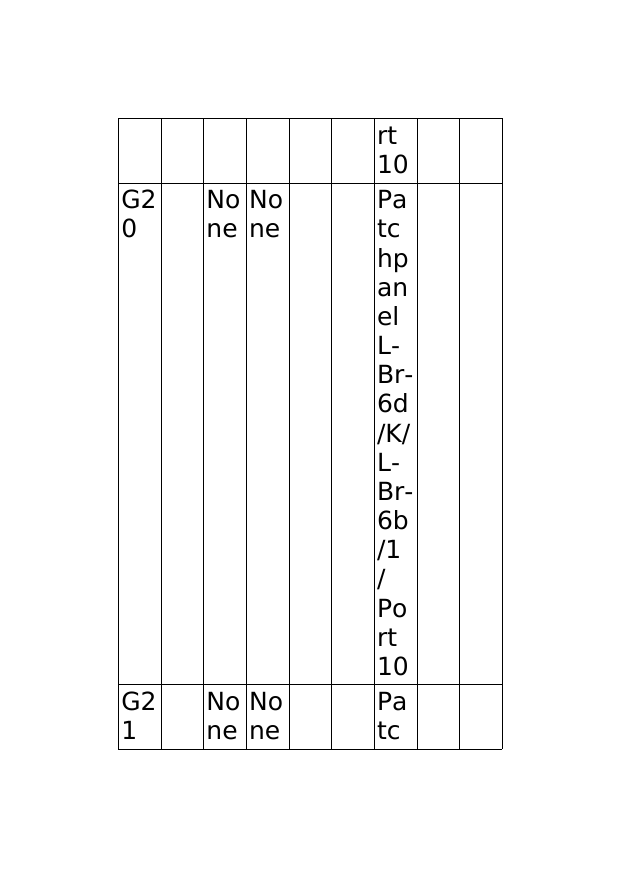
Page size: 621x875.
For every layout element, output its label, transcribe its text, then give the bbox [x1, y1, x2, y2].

table_cell [162, 119, 203, 182]
table_cell [460, 119, 502, 182]
table_cell Patchpanel L-Br-6d/K/L-Br-6b/1 / Port 10 [375, 184, 417, 684]
table_cell [162, 685, 203, 748]
table_cell [418, 184, 459, 684]
table_cell Patc [375, 685, 417, 748]
table_cell [332, 119, 374, 182]
table_cell [290, 184, 331, 684]
table_cell G20 [119, 184, 161, 684]
table_cell None [204, 184, 246, 684]
table_cell [332, 184, 374, 684]
table_cell None [247, 685, 289, 748]
table_cell [119, 119, 161, 182]
table_cell [460, 184, 502, 684]
table_cell rt 10 [375, 119, 417, 182]
table_cell None [204, 685, 246, 748]
table_cell G21 [119, 685, 161, 748]
table_cell [162, 184, 203, 684]
table_cell [418, 685, 459, 748]
table_cell [460, 685, 502, 748]
table_cell None [247, 184, 289, 684]
table_cell [204, 119, 246, 182]
table_cell [418, 119, 459, 182]
table_cell [247, 119, 289, 182]
table_cell [290, 119, 331, 182]
table_cell [290, 685, 331, 748]
table_cell [332, 685, 374, 748]
